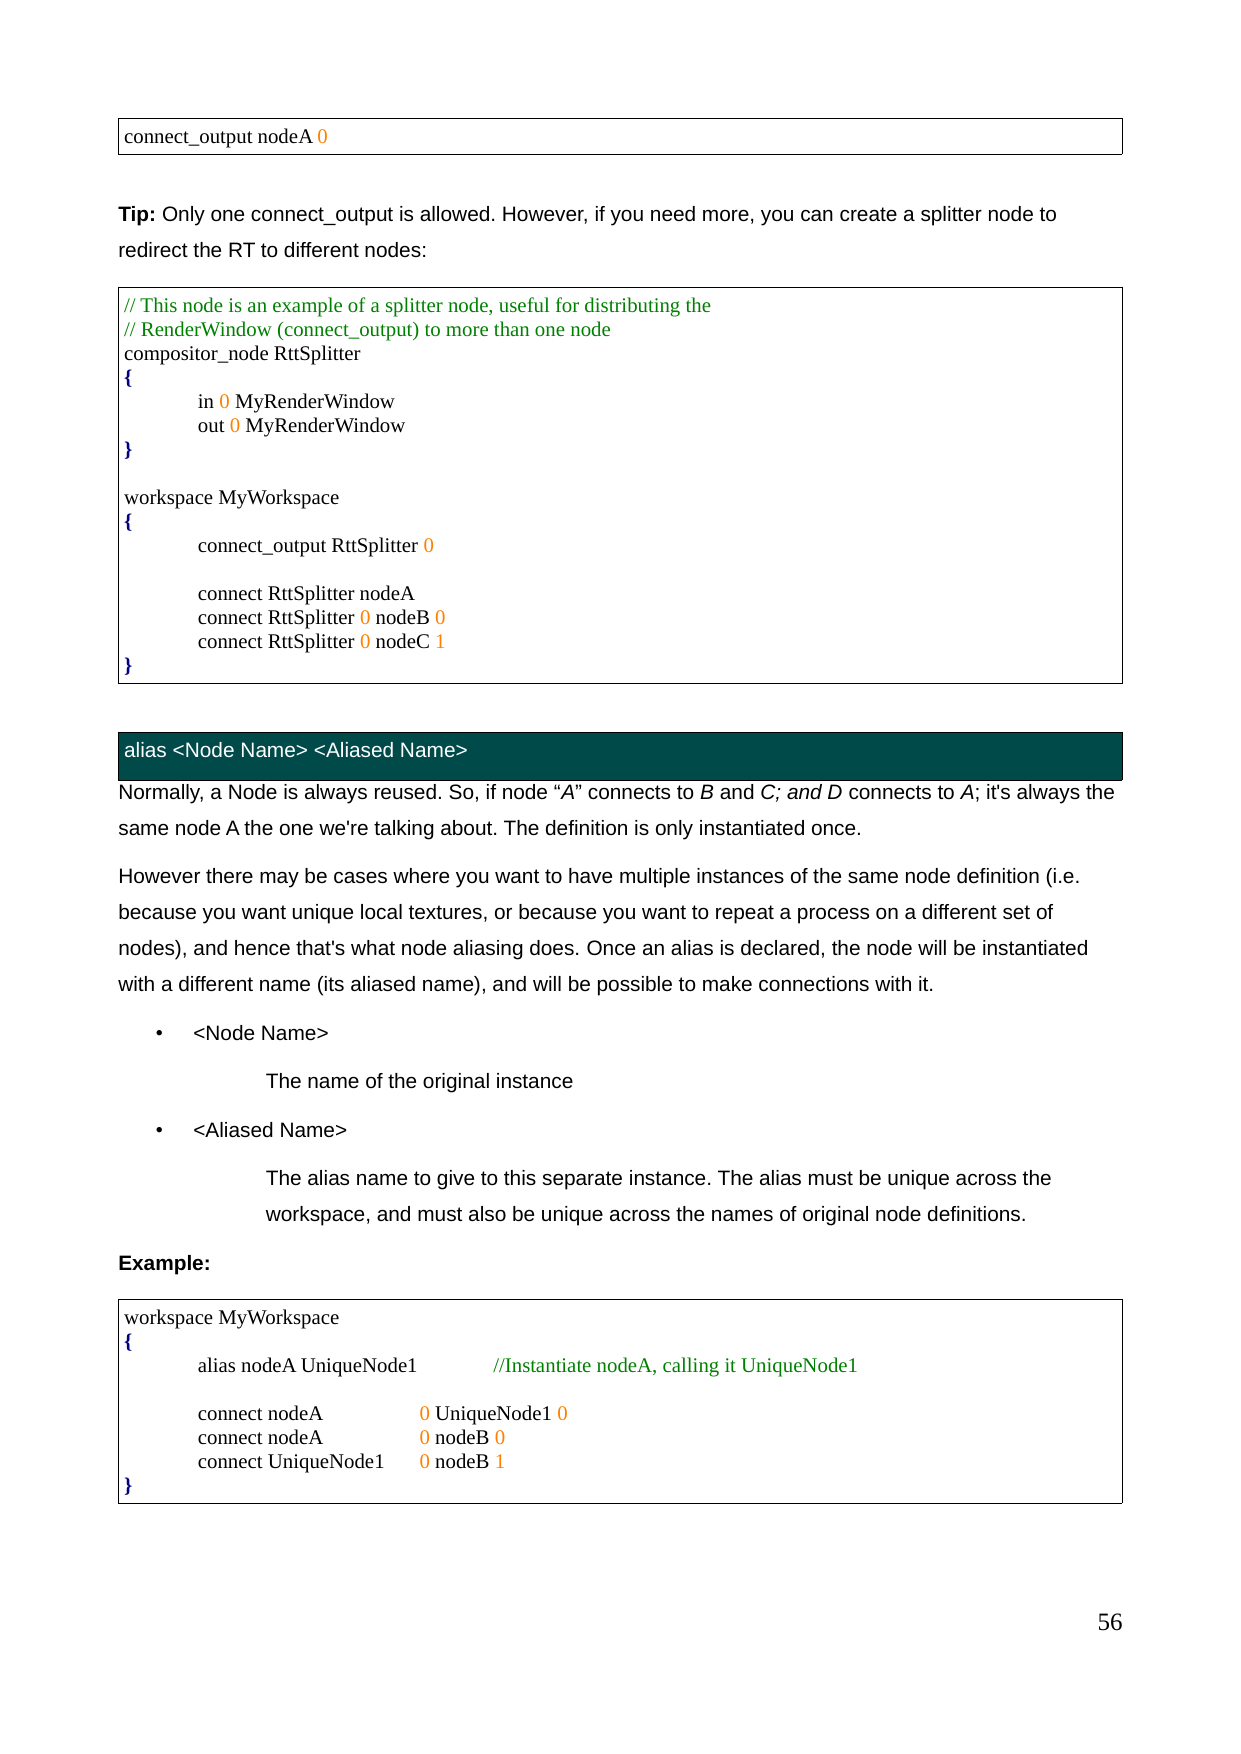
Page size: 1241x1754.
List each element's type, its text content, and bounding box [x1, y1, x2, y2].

text The alias name to give to this separate instance. The alias must be unique across the workspace, and must also be unique across the names of original node definitions. [266, 1166, 1122, 1226]
text However there may be cases where you want to have multiple instances of the same node definition (i.e. because you want unique local textures, or because you want to repeat a process on a different set of nodes), and hence that's what node aliasing does. Once an alias is declared, the node will be instantiated with a different name (its aliased name), and will be possible to make connections with it. [118, 864, 1122, 996]
list <Aliased Name> [156, 1117, 1122, 1142]
table_header // This node is an example of a splitter node, useful for distributing the // RenderWindow (connect_output) to more than one node compositor_node RttSplitter { in 0 MyRenderWindow out 0 MyRenderWindow } workspace MyWorkspace { connect_output RttSplitter 0 connect RttSplitter nodeA connect RttSplitter 0 nodeB 0 connect RttSplitter 0 nodeC 1 } [119, 288, 1122, 683]
table_header connect_output nodeA 0 [119, 119, 1122, 154]
text Normally, a Node is always reused. So, if node “A” connects to B and C; and D connects to A; it's always the same node A the one we're talking about. The definition is only instantiated once. [118, 781, 1122, 840]
table_header workspace MyWorkspace { alias nodeA UniqueNode1 //Instantiate nodeA, calling it UniqueNode1 connect nodeA 0 UniqueNode1 0 connect nodeA 0 nodeB 0 connect UniqueNode1 0 nodeB 1 } [119, 1300, 1122, 1503]
text The name of the original instance [266, 1069, 1122, 1093]
list <Node Name> [156, 1021, 1122, 1044]
table_header alias <Node Name> <Aliased Name> [119, 733, 1122, 780]
text Example: [118, 1250, 1122, 1274]
text Tip: Only one connect_output is allowed. However, if you need more, you can create a splitter node to redirect the RT to different nodes: [118, 202, 1122, 262]
